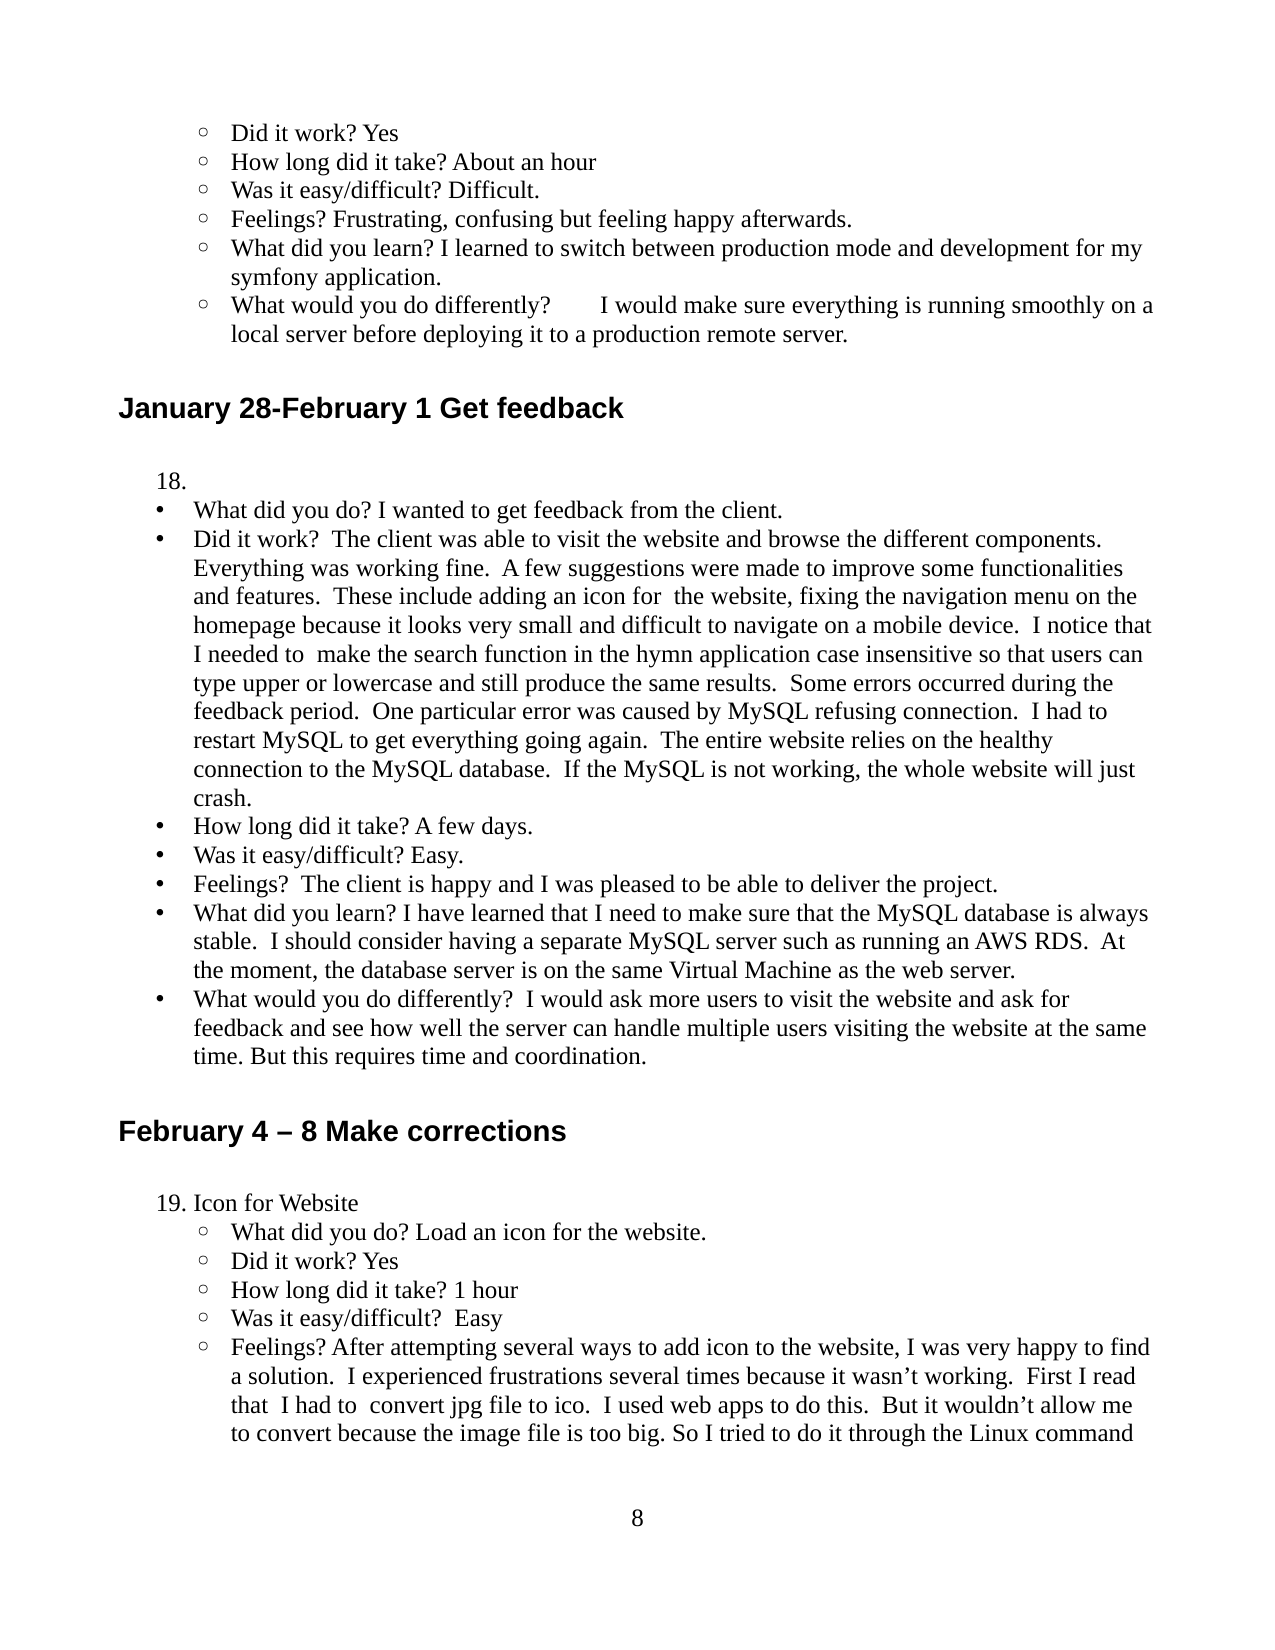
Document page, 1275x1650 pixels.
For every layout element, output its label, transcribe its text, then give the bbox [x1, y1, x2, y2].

list What did you do? Load an icon for the website. [193, 1217, 1157, 1246]
list What would you do differently? I would make sure everything is running smoothly on a local server before deploying it to a production remote server. [193, 291, 1157, 348]
list What would you do differently? I would ask more users to visit the website and ask for feedback and see how well the server can handle multiple users visiting the website at the same time. But this requires time and coordination. [156, 984, 1157, 1070]
list How long did it take? About an hour [193, 147, 1157, 176]
list Was it easy/difficult? Easy. [156, 840, 1157, 869]
list What did you do? I wanted to get feedback from the client. [156, 495, 1157, 524]
subtitle January 28-February 1 Get feedback [118, 391, 1157, 425]
list Icon for Website [156, 1188, 1157, 1217]
list How long did it take? A few days. [156, 811, 1157, 840]
subtitle February 4 – 8 Make corrections [118, 1113, 1157, 1147]
list Feelings? The client is happy and I was pleased to be able to deliver the project. [156, 869, 1157, 898]
list What did you learn? I learned to switch between production mode and development for my symfony application. [193, 233, 1157, 291]
list Was it easy/difficult? Difficult. [193, 176, 1157, 204]
list Was it easy/difficult? Easy [193, 1303, 1157, 1332]
list What did you learn? I have learned that I need to make sure that the MySQL database is always stable. I should consider having a separate MySQL server such as running an AWS RDS. At the moment, the database server is on the same Virtual Machine as the web server. [156, 898, 1157, 984]
list How long did it take? 1 hour [193, 1275, 1157, 1303]
list Did it work? Yes [193, 1246, 1157, 1275]
list Did it work? Yes [193, 118, 1157, 147]
list Did it work? The client was able to visit the website and browse the different components. Everything was working fine. A few suggestions were made to improve some functionalities and features. These include adding an icon for the website, fixing the navigation menu on the homepage because it looks very small and difficult to navigate on a mobile device. I notice that I needed to make the search function in the hymn application case insensitive so that users can type upper or lowercase and still produce the same results. Some errors occurred during the feedback period. One particular error was caused by MySQL refusing connection. I had to restart MySQL to get everything going again. The entire website relies on the healthy connection to the MySQL database. If the MySQL is not working, the whole website will just crash. [156, 524, 1157, 811]
list Feelings? After attempting several ways to add icon to the website, I was very happy to find a solution. I experienced frustrations several times because it wasn’t working. First I read that I had to convert jpg file to ico. I used web apps to do this. But it wouldn’t allow me to convert because the image file is too big. So I tried to do it through the Linux command [193, 1332, 1157, 1447]
list Feelings? Frustrating, confusing but feeling happy afterwards. [193, 204, 1157, 233]
